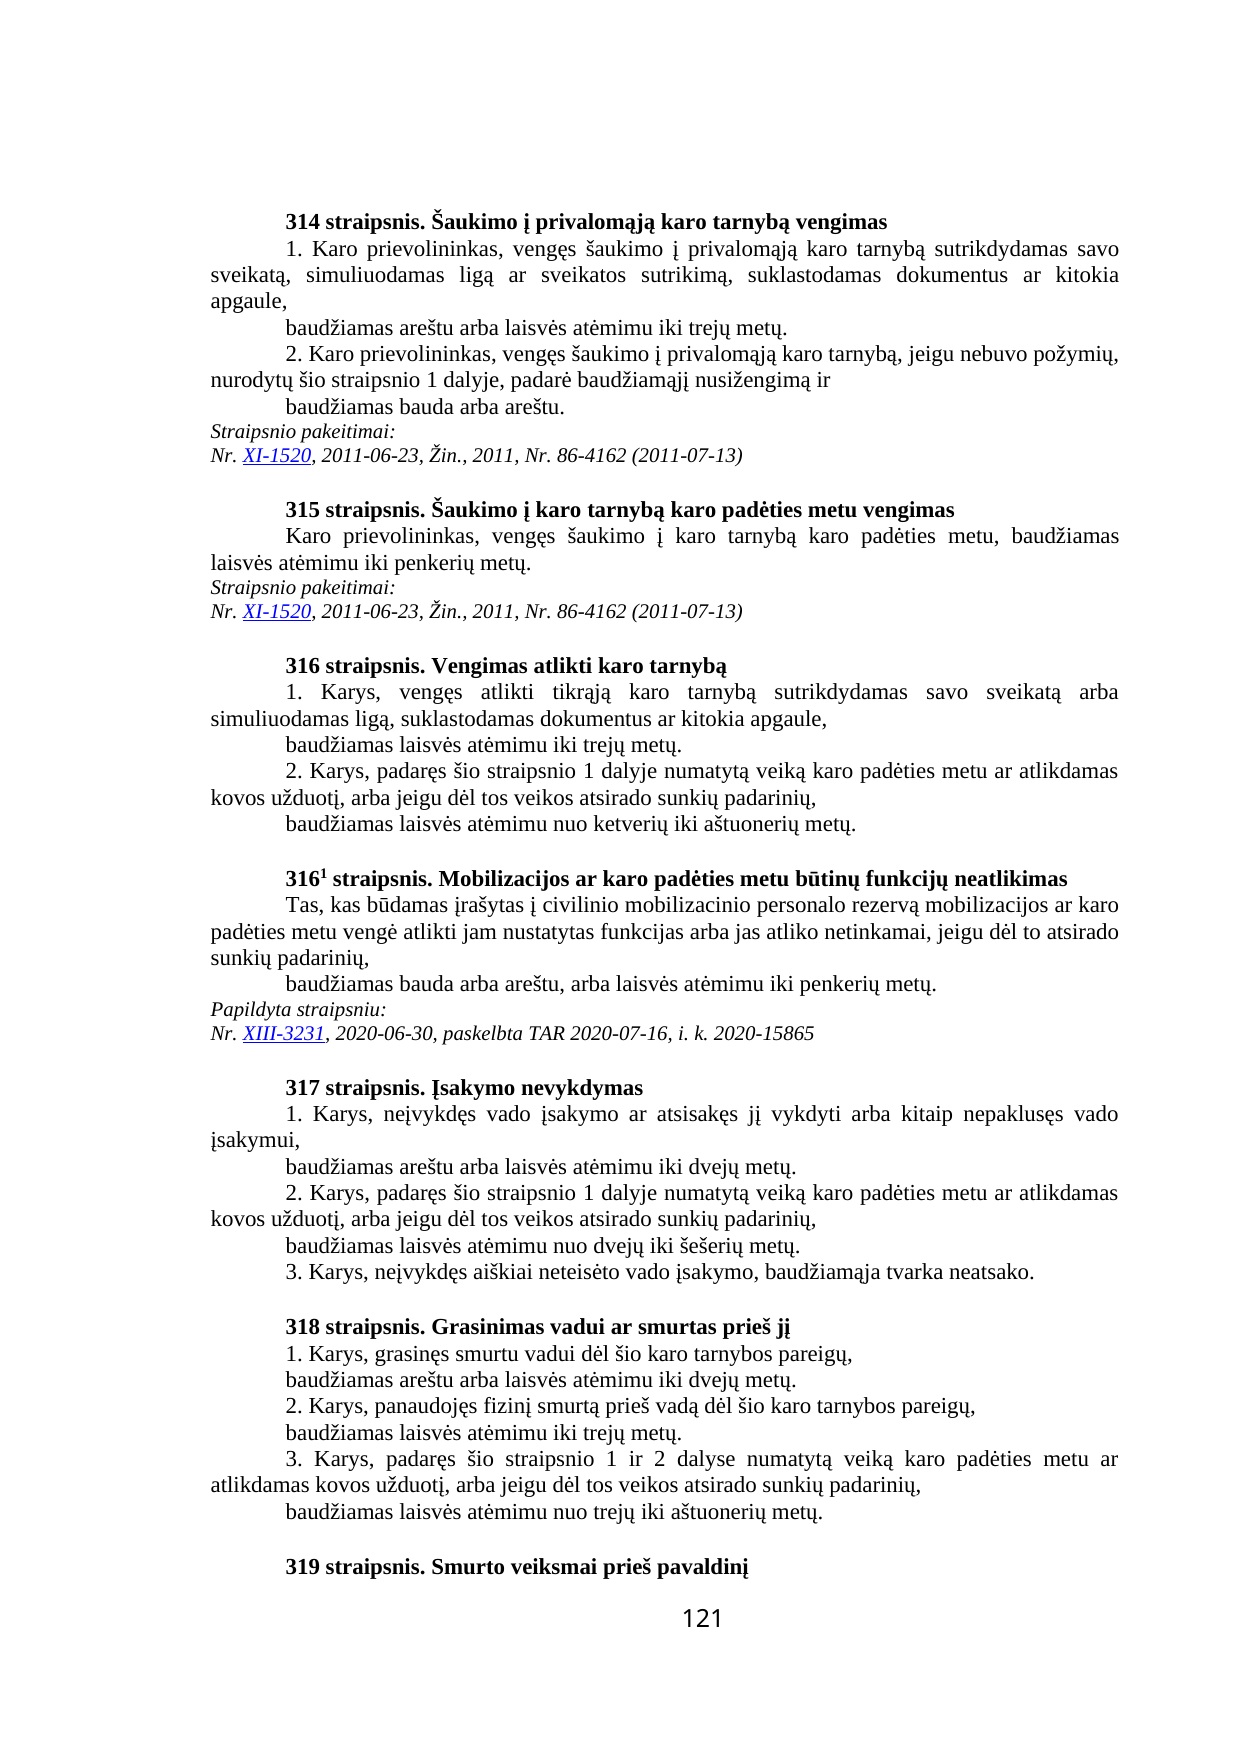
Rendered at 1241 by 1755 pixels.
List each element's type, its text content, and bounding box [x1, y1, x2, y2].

text baudžiamas areštu arba laisvės atėmimu iki dvejų metų. [210, 1153, 1120, 1179]
text 319 straipsnis. Smurto veiksmai prieš pavaldinį [210, 1553, 1120, 1579]
text baudžiamas laisvės atėmimu nuo dvejų iki šešerių metų. [210, 1232, 1120, 1258]
text 1. Karys, grasinęs smurtu vadui dėl šio karo tarnybos pareigų, [210, 1340, 1120, 1366]
text 1. Karo prievolininkas, vengęs šaukimo į privalomąją karo tarnybą sutrikdydamas savo sveikatą, simuliuodamas ligą ar sveikatos sutrikimą, suklastodamas dokumentus ar kitokia apgaule, [210, 234, 1120, 314]
text 2. Karys, padaręs šio straipsnio 1 dalyje numatytą veiką karo padėties metu ar atlikdamas kovos užduotį, arba jeigu dėl tos veikos atsirado sunkių padarinių, [210, 1179, 1120, 1232]
text 314 straipsnis. Šaukimo į privalomąją karo tarnybą vengimas [210, 208, 1120, 234]
text 3. Karys, padaręs šio straipsnio 1 ir 2 dalyse numatytą veiką karo padėties metu ar atlikdamas kovos užduotį, arba jeigu dėl tos veikos atsirado sunkių padarinių, [210, 1445, 1120, 1498]
text 1. Karys, vengęs atlikti tikrąją karo tarnybą sutrikdydamas savo sveikatą arba simuliuodamas ligą, suklastodamas dokumentus ar kitokia apgaule, [210, 678, 1120, 731]
text Nr. XI-1520, 2011-06-23, Žin., 2011, Nr. 86-4162 (2011-07-13) [210, 599, 1120, 623]
text baudžiamas bauda arba areštu, arba laisvės atėmimu iki penkerių metų. [210, 971, 1120, 997]
text 318 straipsnis. Grasinimas vadui ar smurtas prieš jį [210, 1313, 1120, 1340]
text baudžiamas areštu arba laisvės atėmimu iki dvejų metų. [210, 1366, 1120, 1392]
text Nr. XIII-3231, 2020-06-30, paskelbta TAR 2020-07-16, i. k. 2020-15865 [210, 1021, 1120, 1045]
text 1. Karys, neįvykdęs vado įsakymo ar atsisakęs jį vykdyti arba kitaip nepaklusęs vado įsakymui, [210, 1100, 1120, 1153]
text 3161 straipsnis. Mobilizacijos ar karo padėties metu būtinų funkcijų neatlikimas [210, 865, 1120, 891]
text baudžiamas areštu arba laisvės atėmimu iki trejų metų. [210, 314, 1120, 340]
text 316 straipsnis. Vengimas atlikti karo tarnybą [210, 652, 1120, 678]
text 2. Karo prievolininkas, vengęs šaukimo į privalomąją karo tarnybą, jeigu nebuvo požymių, nurodytų šio straipsnio 1 dalyje, padarė baudžiamąjį nusižengimą ir [210, 340, 1120, 393]
text baudžiamas bauda arba areštu. [210, 393, 1120, 419]
text 315 straipsnis. Šaukimo į karo tarnybą karo padėties metu vengimas [210, 496, 1120, 522]
text 2. Karys, panaudojęs fizinį smurtą prieš vadą dėl šio karo tarnybos pareigų, [210, 1392, 1120, 1419]
text Straipsnio pakeitimai: [210, 419, 1120, 443]
text Tas, kas būdamas įrašytas į civilinio mobilizacinio personalo rezervą mobilizacijos ar karo padėties metu vengė atlikti jam nustatytas funkcijas arba jas atliko netinkamai, jeigu dėl to atsirado sunkių padarinių, [210, 891, 1120, 971]
text Papildyta straipsniu: [210, 997, 1120, 1021]
text Straipsnio pakeitimai: [210, 575, 1120, 599]
text 317 straipsnis. Įsakymo nevykdymas [210, 1074, 1120, 1100]
text 2. Karys, padaręs šio straipsnio 1 dalyje numatytą veiką karo padėties metu ar atlikdamas kovos užduotį, arba jeigu dėl tos veikos atsirado sunkių padarinių, [210, 757, 1120, 810]
text baudžiamas laisvės atėmimu iki trejų metų. [210, 1419, 1120, 1445]
text 3. Karys, neįvykdęs aiškiai neteisėto vado įsakymo, baudžiamąja tvarka neatsako. [210, 1258, 1120, 1284]
text Nr. XI-1520, 2011-06-23, Žin., 2011, Nr. 86-4162 (2011-07-13) [210, 443, 1120, 467]
text Karo prievolininkas, vengęs šaukimo į karo tarnybą karo padėties metu, baudžiamas laisvės atėmimu iki penkerių metų. [210, 522, 1120, 575]
text baudžiamas laisvės atėmimu nuo ketverių iki aštuonerių metų. [210, 810, 1120, 836]
text baudžiamas laisvės atėmimu nuo trejų iki aštuonerių metų. [210, 1498, 1120, 1524]
text baudžiamas laisvės atėmimu iki trejų metų. [210, 731, 1120, 757]
